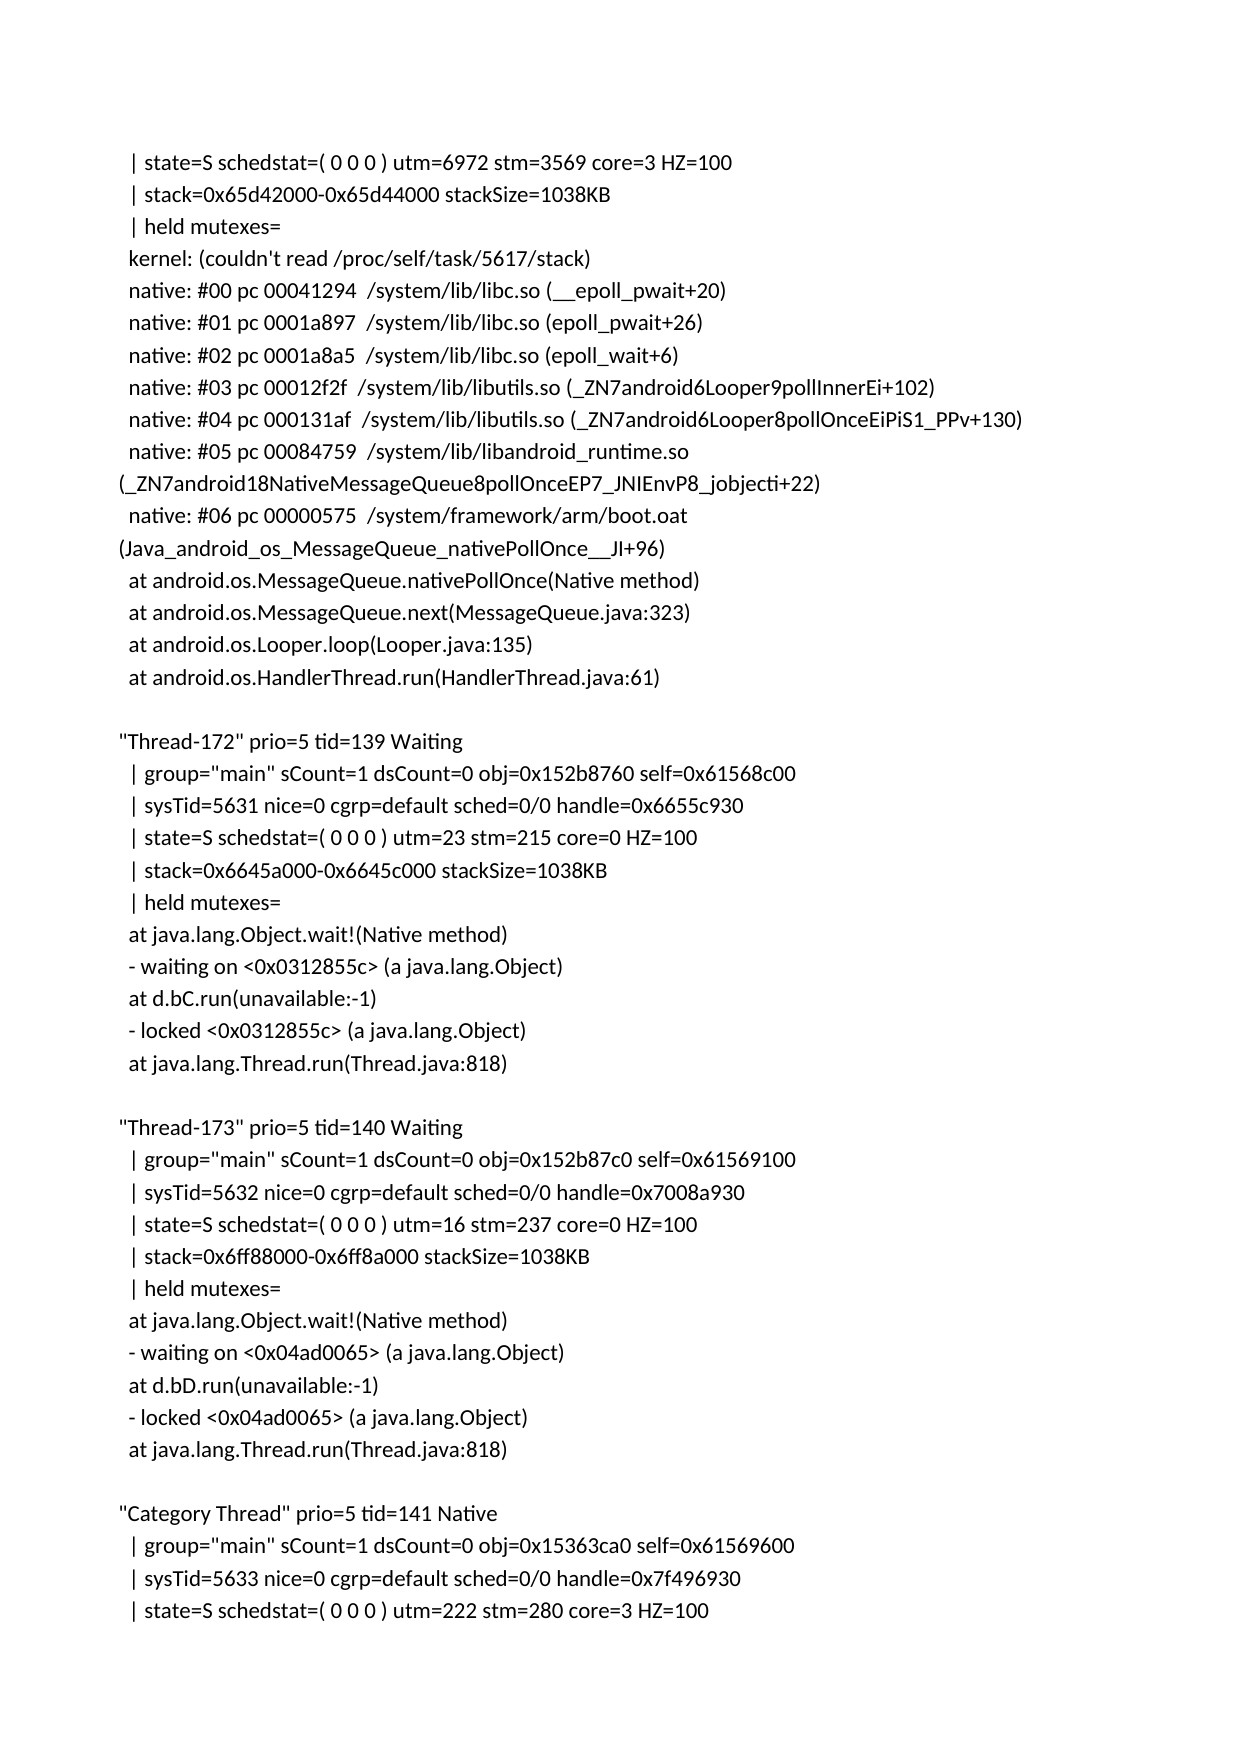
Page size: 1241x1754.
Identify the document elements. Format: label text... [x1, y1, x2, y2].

text "Category Thread" prio=5 tid=141 Native [118, 1499, 1122, 1527]
text | stack=0x65d42000-0x65d44000 stackSize=1038KB [118, 180, 1122, 208]
text | state=S schedstat=( 0 0 0 ) utm=16 stm=237 core=0 HZ=100 [118, 1210, 1122, 1238]
text kernel: (couldn't read /proc/self/task/5617/stack) [118, 244, 1122, 272]
text | group="main" sCount=1 dsCount=0 obj=0x152b8760 self=0x61568c00 [118, 759, 1122, 787]
text native: #03 pc 00012f2f /system/lib/libutils.so (_ZN7android6Looper9pollInnerEi+102) [118, 373, 1122, 401]
text at d.bD.run(unavailable:-1) [118, 1371, 1122, 1399]
text | held mutexes= [118, 888, 1122, 916]
text native: #04 pc 000131af /system/lib/libutils.so (_ZN7android6Looper8pollOnceEiPiS1_PPv+130) [118, 405, 1122, 433]
text | sysTid=5633 nice=0 cgrp=default sched=0/0 handle=0x7f496930 [118, 1564, 1122, 1592]
text | sysTid=5631 nice=0 cgrp=default sched=0/0 handle=0x6655c930 [118, 791, 1122, 819]
text at android.os.Looper.loop(Looper.java:135) [118, 630, 1122, 658]
text at java.lang.Thread.run(Thread.java:818) [118, 1049, 1122, 1077]
text | stack=0x6645a000-0x6645c000 stackSize=1038KB [118, 856, 1122, 884]
text | state=S schedstat=( 0 0 0 ) utm=222 stm=280 core=3 HZ=100 [118, 1596, 1122, 1624]
text - waiting on <0x0312855c> (a java.lang.Object) [118, 952, 1122, 980]
text - locked <0x04ad0065> (a java.lang.Object) [118, 1403, 1122, 1431]
text | held mutexes= [118, 212, 1122, 240]
text at java.lang.Thread.run(Thread.java:818) [118, 1435, 1122, 1463]
text at d.bC.run(unavailable:-1) [118, 984, 1122, 1012]
text native: #00 pc 00041294 /system/lib/libc.so (__epoll_pwait+20) [118, 276, 1122, 304]
text | state=S schedstat=( 0 0 0 ) utm=23 stm=215 core=0 HZ=100 [118, 823, 1122, 852]
text "Thread-172" prio=5 tid=139 Waiting [118, 727, 1122, 755]
text at android.os.HandlerThread.run(HandlerThread.java:61) [118, 663, 1122, 691]
text at android.os.MessageQueue.next(MessageQueue.java:323) [118, 598, 1122, 626]
text native: #06 pc 00000575 /system/framework/arm/boot.oat (Java_android_os_MessageQueue_nativePollOnce__JI+96) [118, 502, 1122, 562]
text | stack=0x6ff88000-0x6ff8a000 stackSize=1038KB [118, 1242, 1122, 1270]
text | group="main" sCount=1 dsCount=0 obj=0x15363ca0 self=0x61569600 [118, 1532, 1122, 1560]
text | group="main" sCount=1 dsCount=0 obj=0x152b87c0 self=0x61569100 [118, 1145, 1122, 1173]
text - locked <0x0312855c> (a java.lang.Object) [118, 1017, 1122, 1045]
text | sysTid=5632 nice=0 cgrp=default sched=0/0 handle=0x7008a930 [118, 1178, 1122, 1206]
text | state=S schedstat=( 0 0 0 ) utm=6972 stm=3569 core=3 HZ=100 [118, 148, 1122, 176]
text at android.os.MessageQueue.nativePollOnce(Native method) [118, 566, 1122, 594]
text native: #02 pc 0001a8a5 /system/lib/libc.so (epoll_wait+6) [118, 341, 1122, 369]
text - waiting on <0x04ad0065> (a java.lang.Object) [118, 1338, 1122, 1367]
text native: #01 pc 0001a897 /system/lib/libc.so (epoll_pwait+26) [118, 308, 1122, 337]
text "Thread-173" prio=5 tid=140 Waiting [118, 1113, 1122, 1141]
text native: #05 pc 00084759 /system/lib/libandroid_runtime.so (_ZN7android18NativeMessageQueue8pollOnceEP7_JNIEnvP8_jobjecti+22) [118, 437, 1122, 497]
text at java.lang.Object.wait!(Native method) [118, 920, 1122, 948]
text | held mutexes= [118, 1274, 1122, 1302]
text at java.lang.Object.wait!(Native method) [118, 1306, 1122, 1334]
